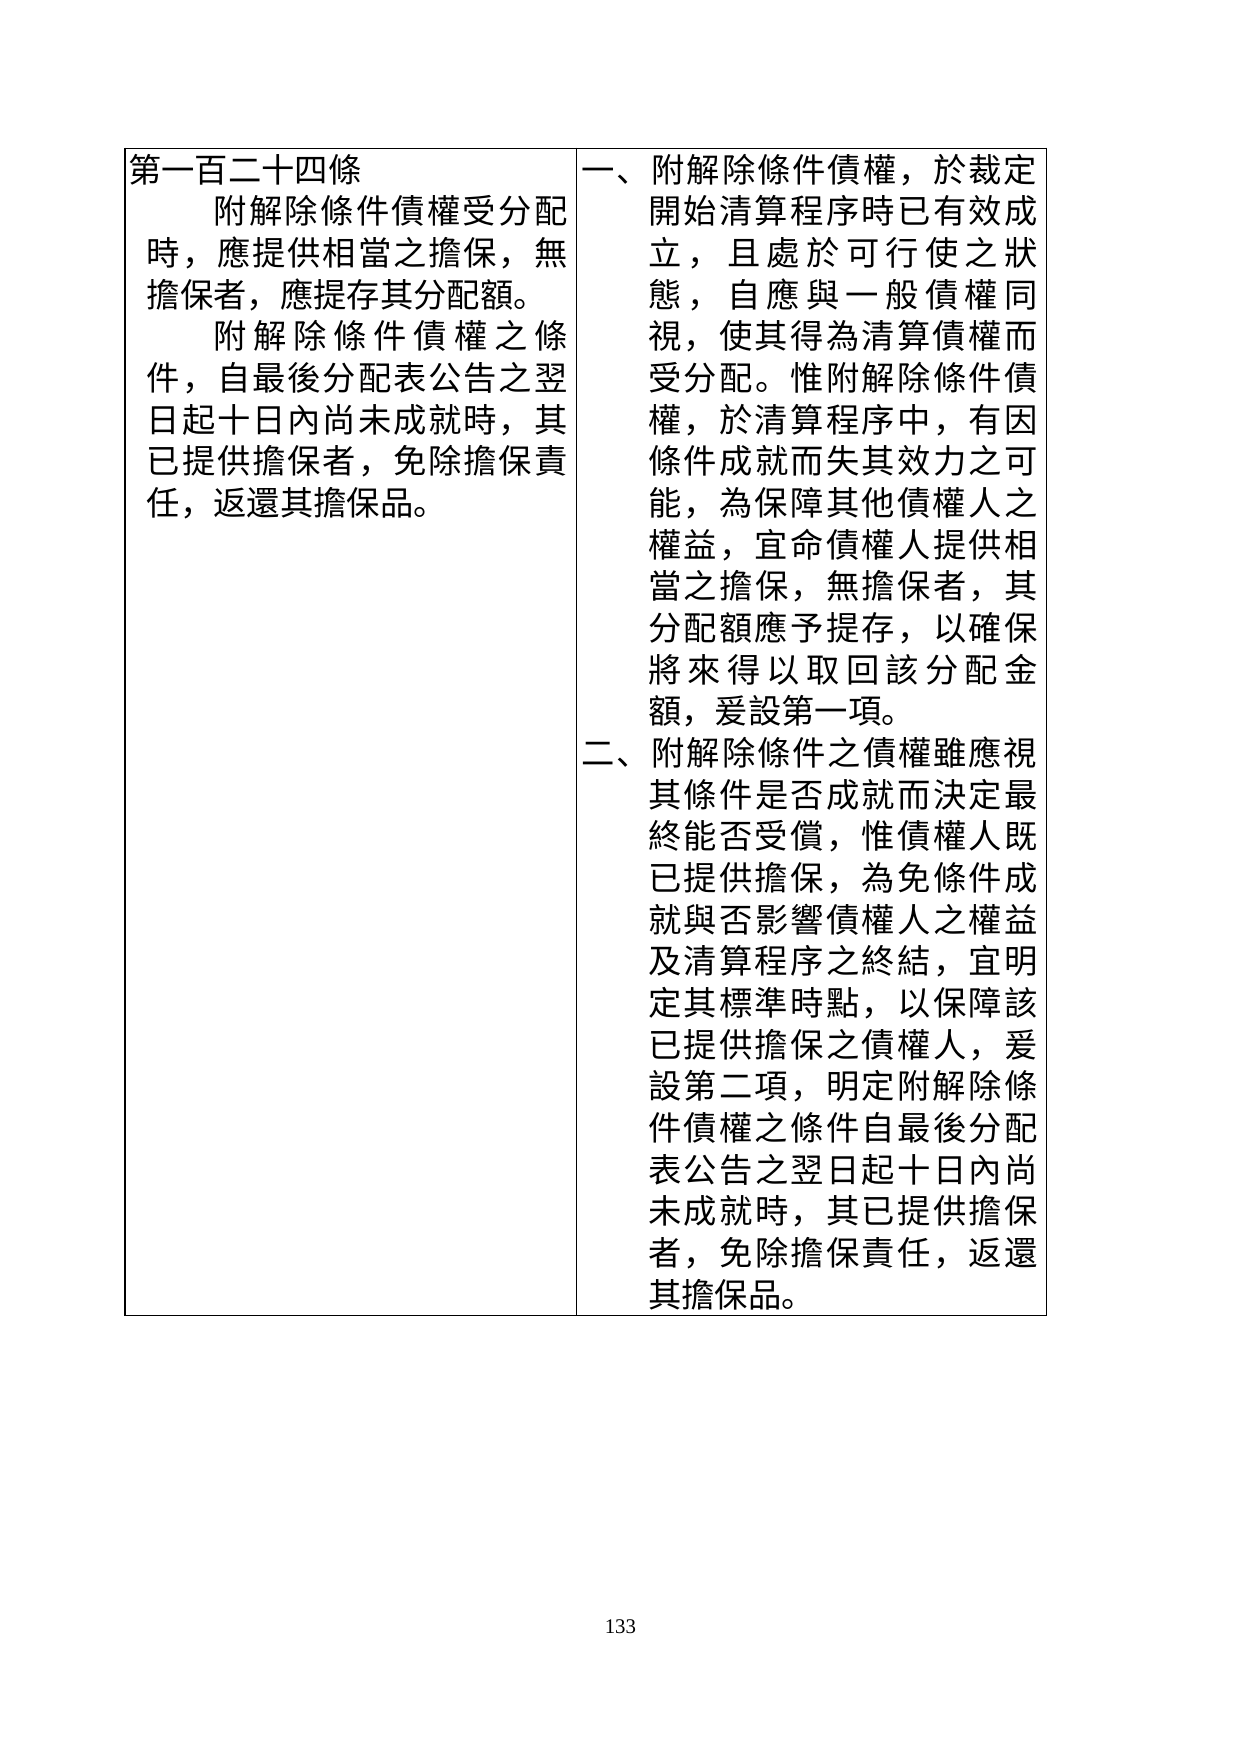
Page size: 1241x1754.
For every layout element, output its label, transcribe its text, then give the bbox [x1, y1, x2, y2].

table_cell 第一百二十四條 附解除條件債權受分配時，應提供相當之擔保，無擔保者，應提存其分配額。 附解除條件債權之條件，自最後分配表公告之翌日起十日內尚未成就時，其已提供擔保者，免除擔保責任，返還其擔保品。 [126, 149, 576, 1315]
table_cell 一、附解除條件債權，於裁定開始清算程序時已有效成立，且處於可行使之狀態，自應與一般債權同視，使其得為清算債權而受分配。惟附解除條件債權，於清算程序中，有因條件成就而失其效力之可能，為保障其他債權人之權益，宜命債權人提供相當之擔保，無擔保者，其分配額應予提存，以確保將來得以取回該分配金額，爰設第一項。 二、附解除條件之債權雖應視其條件是否成就而決定最終能否受償，惟債權人既已提供擔保，為免條件成就與否影響債權人之權益及清算程序之終結，宜明定其標準時點，以保障該已提供擔保之債權人，爰設第二項，明定附解除條件債權之條件自最後分配表公告之翌日起十日內尚未成就時，其已提供擔保者，免除擔保責任，返還其擔保品。 [577, 149, 1046, 1315]
